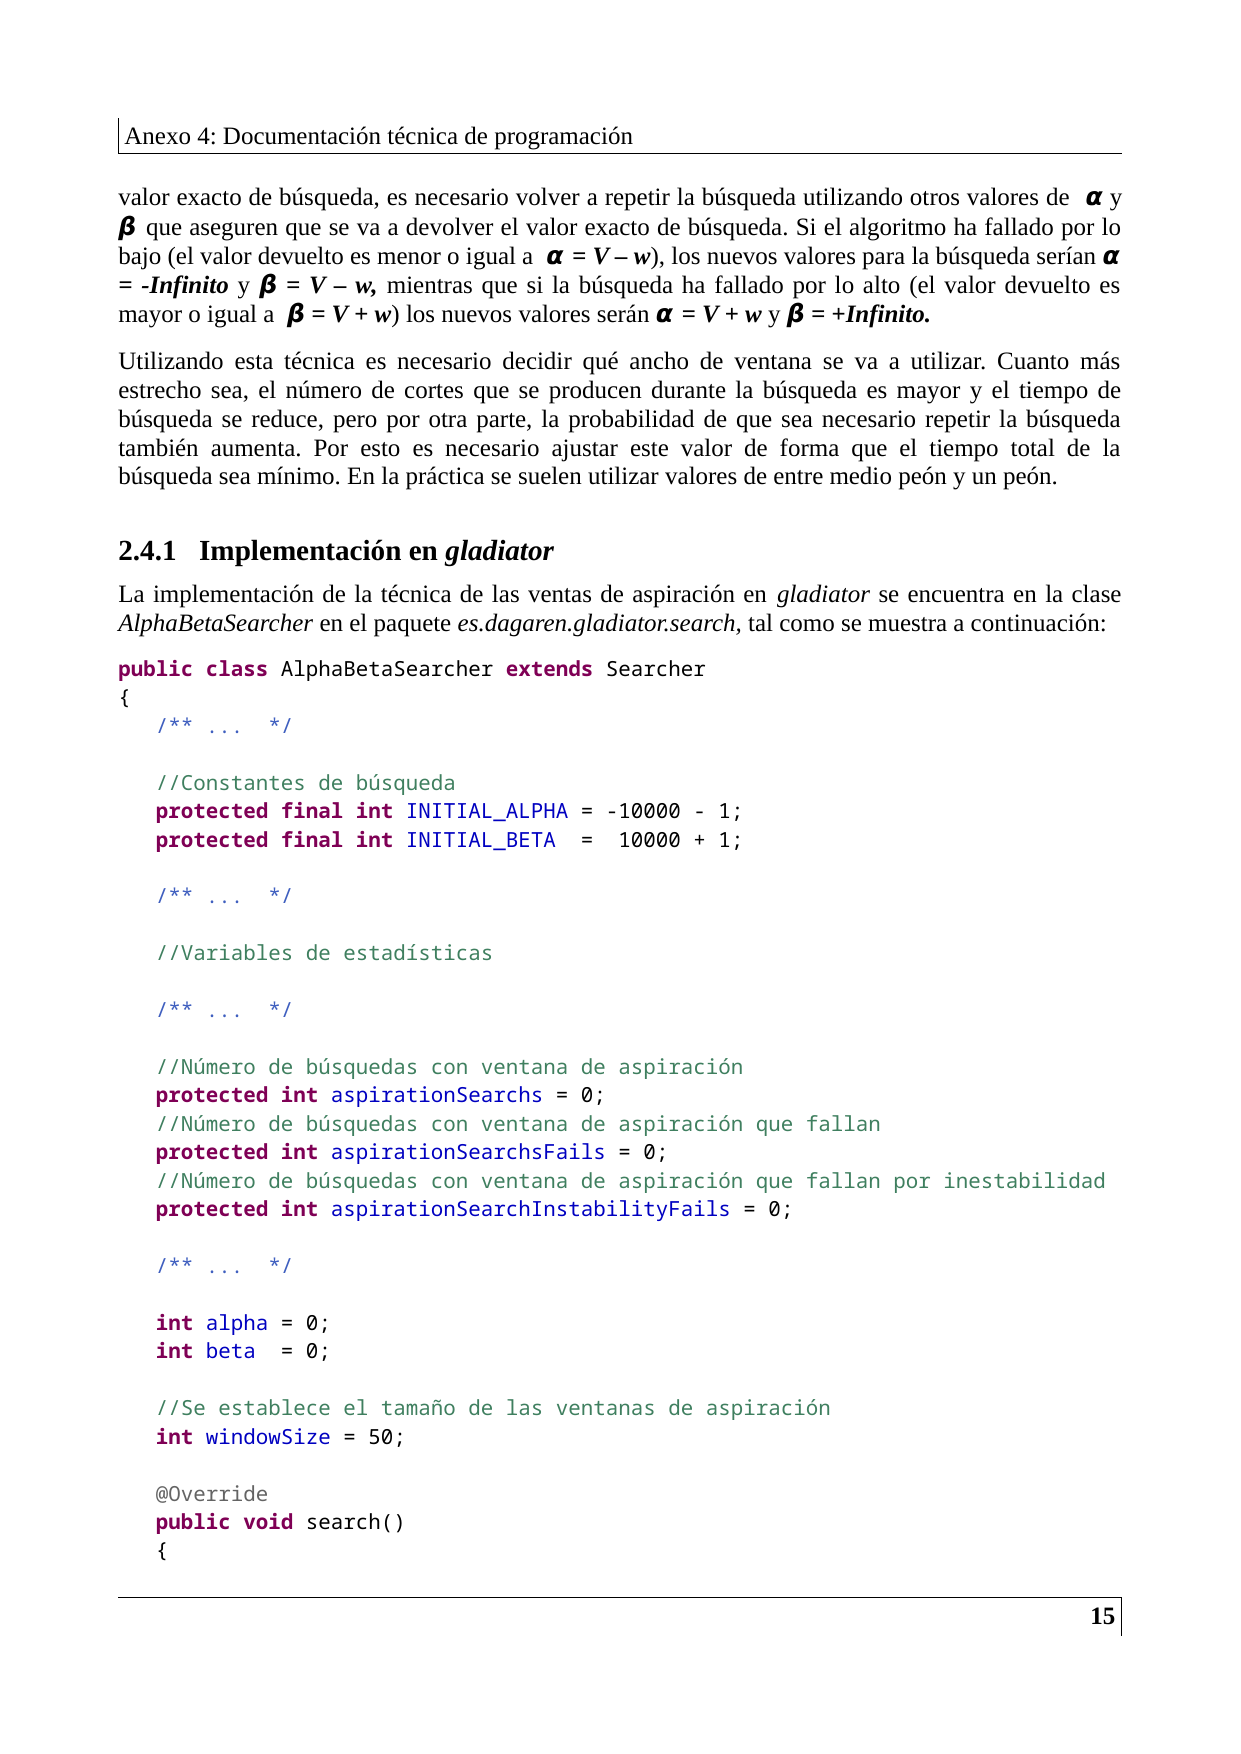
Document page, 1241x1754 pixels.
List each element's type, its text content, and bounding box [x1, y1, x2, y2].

text protected int aspirationSearchsFails = 0; [118, 1137, 1122, 1166]
text int alpha = 0; [118, 1308, 1122, 1337]
subtitle Implementación en gladiator [118, 533, 1122, 566]
text La implementación de la técnica de las ventas de aspiración en gladiator se encuentra en la clase AlphaBetaSearcher en el paquete es.dagaren.gladiator.search, tal como se muestra a continuación: [118, 579, 1122, 636]
text /** ... */ [118, 882, 1122, 910]
text public class AlphaBetaSearcher extends Searcher [118, 654, 1122, 682]
text /** ... */ [118, 711, 1122, 739]
text Utilizando esta técnica es necesario decidir qué ancho de ventana se va a utilizar. Cuanto más estrecho sea, el número de cortes que se producen durante la búsqueda es mayor y el tiempo de búsqueda se reduce, pero por otra parte, la probabilidad de que sea necesario repetir la búsqueda también aumenta. Por esto es necesario ajustar este valor de forma que el tiempo total de la búsqueda sea mínimo. En la práctica se suelen utilizar valores de entre medio peón y un peón. [118, 346, 1122, 490]
text protected int aspirationSearchs = 0; [118, 1081, 1122, 1109]
text //Número de búsquedas con ventana de aspiración [118, 1052, 1122, 1081]
text //Se establece el tamaño de las ventanas de aspiración [118, 1393, 1122, 1422]
text int beta = 0; [118, 1337, 1122, 1365]
text { [118, 1536, 1122, 1564]
text //Constantes de búsqueda [118, 768, 1122, 796]
text protected int aspirationSearchInstabilityFails = 0; [118, 1194, 1122, 1223]
text /** ... */ [118, 995, 1122, 1024]
text public void search() [118, 1507, 1122, 1536]
text protected final int INITIAL_ALPHA = -10000 - 1; [118, 796, 1122, 825]
text @Override [118, 1479, 1122, 1507]
text //Número de búsquedas con ventana de aspiración que fallan [118, 1109, 1122, 1137]
text int windowSize = 50; [118, 1422, 1122, 1450]
text /** ... */ [118, 1251, 1122, 1280]
text { [118, 682, 1122, 711]
text //Variables de estadísticas [118, 938, 1122, 967]
text valor exacto de búsqueda, es necesario volver a repetir la búsqueda utilizando otros valores de α y β que aseguren que se va a devolver el valor exacto de búsqueda. Si el algoritmo ha fallado por lo bajo (el valor devuelto es menor o igual a α = V – w), los nuevos valores para la búsqueda serían α = -Infinito y β = V – w, mientras que si la búsqueda ha fallado por lo alto (el valor devuelto es mayor o igual a β = V + w) los nuevos valores serán α = V + w y β = +Infinito. [118, 182, 1122, 329]
text //Número de búsquedas con ventana de aspiración que fallan por inestabilidad [118, 1166, 1122, 1194]
text protected final int INITIAL_BETA = 10000 + 1; [118, 825, 1122, 853]
